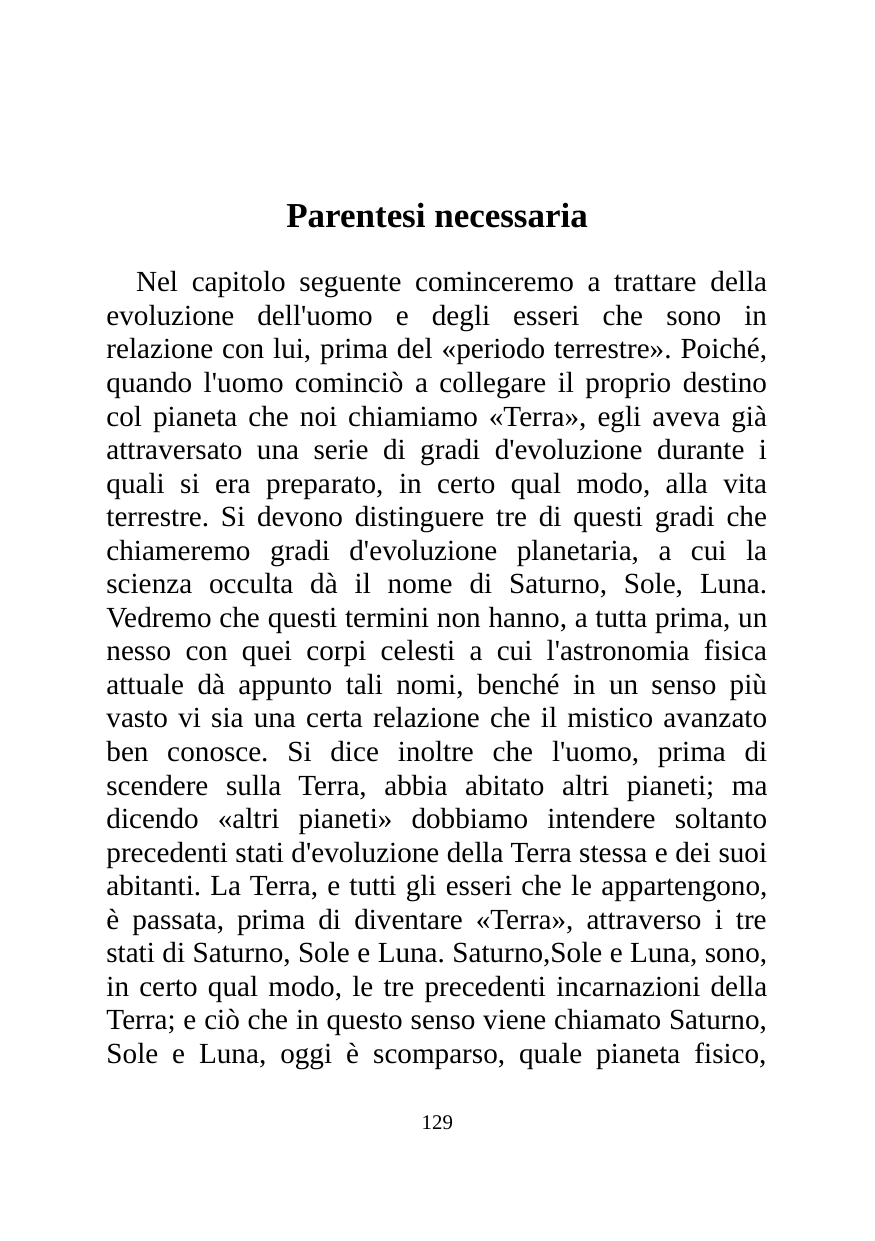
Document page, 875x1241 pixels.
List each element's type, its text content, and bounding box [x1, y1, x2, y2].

text Nel capitolo seguente cominceremo a trattare della evoluzione dell'uomo e degli esseri che sono in relazione con lui, prima del «periodo terrestre». Poiché, quando l'uomo cominciò a collegare il proprio destino col pianeta che noi chiamiamo «Terra», egli aveva già attraversato una serie di gradi d'evoluzione durante i quali si era preparato, in certo qual modo, alla vita terrestre. Si devono distinguere tre di questi gradi che chiameremo gradi d'evoluzione planetaria, a cui la scienza occulta dà il nome di Saturno, Sole, Luna. Vedremo che questi termini non hanno, a tutta prima, un nesso con quei corpi celesti a cui l'astronomia fisica attuale dà appunto tali nomi, benché in un senso più vasto vi sia una certa relazione che il mistico avanzato ben conosce. Si dice inoltre che l'uomo, prima di scendere sulla Terra, abbia abitato altri pianeti; ma dicendo «altri pianeti» dobbiamo intendere soltanto precedenti stati d'evoluzione della Terra stessa e dei suoi abitanti. La Terra, e tutti gli esseri che le appartengono, è passata, prima di diventare «Terra», attraverso i tre stati di Saturno, Sole e Luna. Saturno,Sole e Luna, sono, in certo qual modo, le tre precedenti incarnazioni della Terra; e ciò che in questo senso viene chiamato Saturno, Sole e Luna, oggi è scomparso, quale pianeta fisico, [106, 264, 768, 1069]
subtitle Parentesi necessaria [106, 195, 768, 235]
